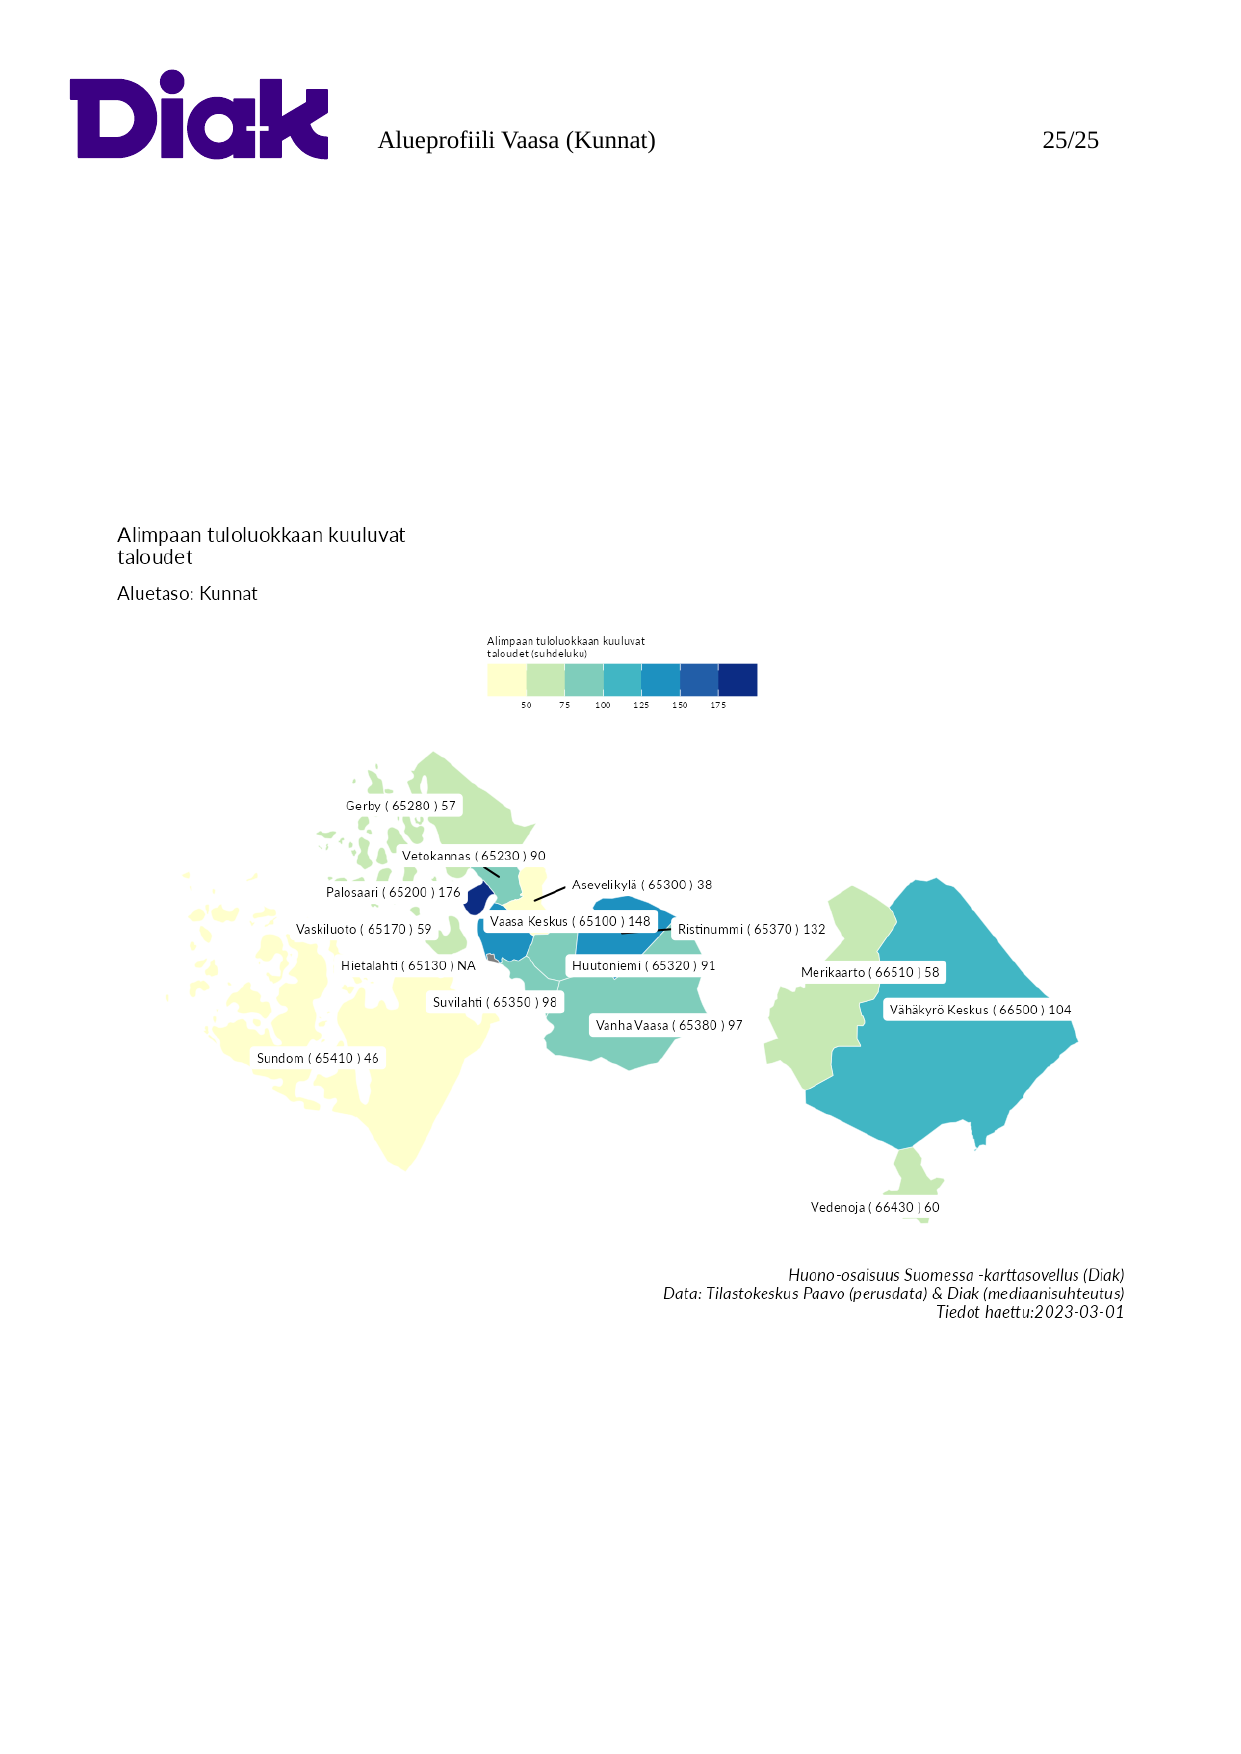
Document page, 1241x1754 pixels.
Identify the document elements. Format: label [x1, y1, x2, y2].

picture [61, 196, 1179, 1651]
